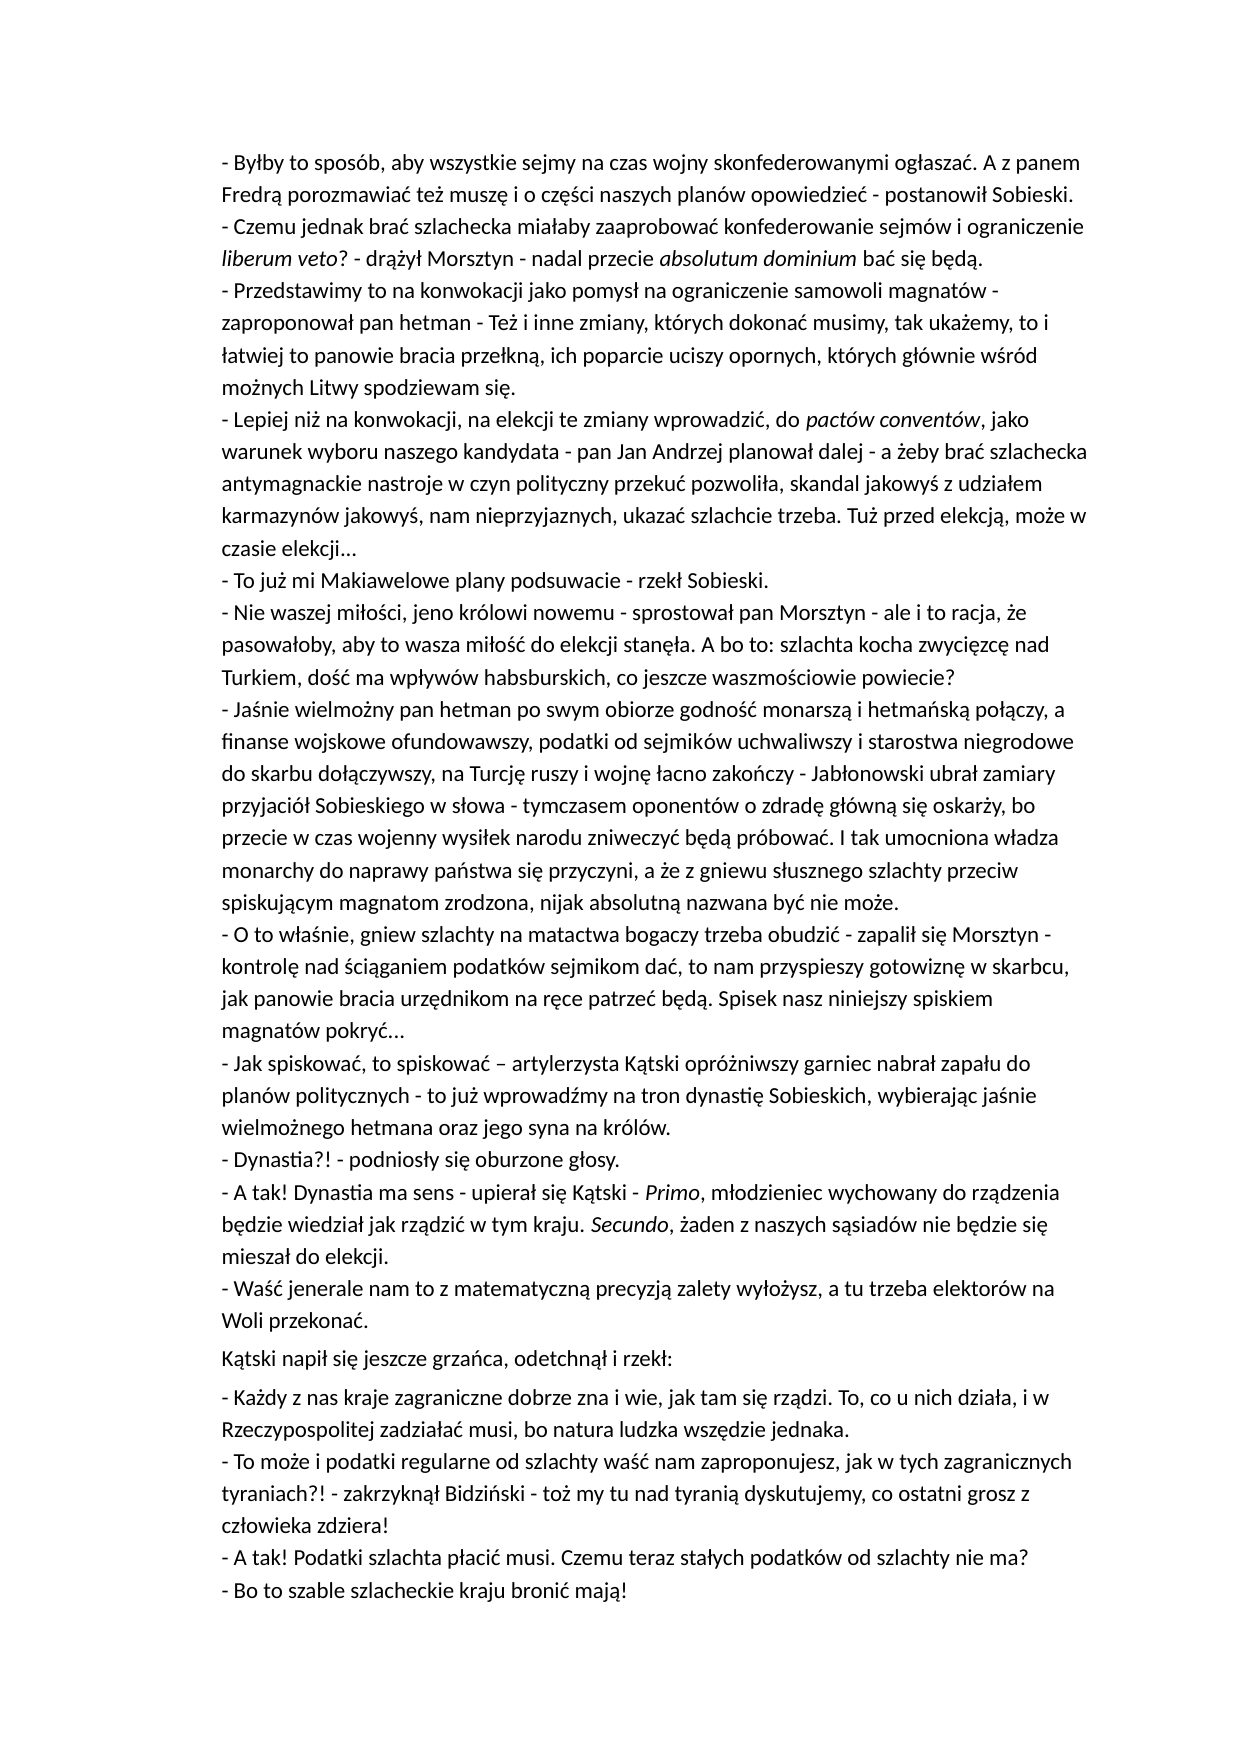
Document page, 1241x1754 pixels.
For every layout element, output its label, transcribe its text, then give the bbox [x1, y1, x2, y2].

text - Jak spiskować, to spiskować – artylerzysta Kątski opróżniwszy garniec nabrał zapału do planów politycznych - to już wprowadźmy na tron dynastię Sobieskich, wybierając jaśnie wielmożnego hetmana oraz jego syna na królów. [221, 1049, 1093, 1141]
text - Bo to szable szlacheckie kraju bronić mają! [221, 1576, 1093, 1604]
text - Byłby to sposób, aby wszystkie sejmy na czas wojny skonfederowanymi ogłaszać. A z panem Fredrą porozmawiać też muszę i o części naszych planów opowiedzieć - postanowił Sobieski. [221, 148, 1093, 208]
text - A tak! Dynastia ma sens - upierał się Kątski - Primo, młodzieniec wychowany do rządzenia będzie wiedział jak rządzić w tym kraju. Secundo, żaden z naszych sąsiadów nie będzie się mieszał do elekcji. [221, 1178, 1093, 1270]
text - Czemu jednak brać szlachecka miałaby zaaprobować konfederowanie sejmów i ograniczenie liberum veto? - drążył Morsztyn - nadal przecie absolutum dominium bać się będą. [221, 212, 1093, 272]
text - Lepiej niż na konwokacji, na elekcji te zmiany wprowadzić, do pactów conventów, jako warunek wyboru naszego kandydata - pan Jan Andrzej planował dalej - a żeby brać szlachecka antymagnackie nastroje w czyn polityczny przekuć pozwoliła, skandal jakowyś z udziałem karmazynów jakowyś, nam nieprzyjaznych, ukazać szlachcie trzeba. Tuż przed elekcją, może w czasie elekcji... [221, 405, 1093, 562]
text - O to właśnie, gniew szlachty na matactwa bogaczy trzeba obudzić - zapalił się Morsztyn - kontrolę nad ściąganiem podatków sejmikom dać, to nam przyspieszy gotowiznę w skarbcu, jak panowie bracia urzędnikom na ręce patrzeć będą. Spisek nasz niniejszy spiskiem magnatów pokryć... [221, 920, 1093, 1045]
text - Waść jenerale nam to z matematyczną precyzją zalety wyłożysz, a tu trzeba elektorów na Woli przekonać. [221, 1274, 1093, 1334]
text - To już mi Makiawelowe plany podsuwacie - rzekł Sobieski. [221, 566, 1093, 594]
text - Przedstawimy to na konwokacji jako pomysł na ograniczenie samowoli magnatów - zaproponował pan hetman - Też i inne zmiany, których dokonać musimy, tak ukażemy, to i łatwiej to panowie bracia przełkną, ich poparcie uciszy opornych, których głównie wśród możnych Litwy spodziewam się. [221, 276, 1093, 401]
text - Jaśnie wielmożny pan hetman po swym obiorze godność monarszą i hetmańską połączy, a finanse wojskowe ofundowawszy, podatki od sejmików uchwaliwszy i starostwa niegrodowe do skarbu dołączywszy, na Turcję ruszy i wojnę łacno zakończy - Jabłonowski ubrał zamiary przyjaciół Sobieskiego w słowa - tymczasem oponentów o zdradę główną się oskarży, bo przecie w czas wojenny wysiłek narodu zniweczyć będą próbować. I tak umocniona władza monarchy do naprawy państwa się przyczyni, a że z gniewu słusznego szlachty przeciw spiskującym magnatom zrodzona, nijak absolutną nazwana być nie może. [221, 695, 1093, 916]
text - Każdy z nas kraje zagraniczne dobrze zna i wie, jak tam się rządzi. To, co u nich działa, i w Rzeczypospolitej zadziałać musi, bo natura ludzka wszędzie jednaka. [221, 1383, 1093, 1443]
text - Nie waszej miłości, jeno królowi nowemu - sprostował pan Morsztyn - ale i to racja, że pasowałoby, aby to wasza miłość do elekcji stanęła. A bo to: szlachta kocha zwycięzcę nad Turkiem, dość ma wpływów habsburskich, co jeszcze waszmościowie powiecie? [221, 598, 1093, 691]
text - To może i podatki regularne od szlachty waść nam zaproponujesz, jak w tych zagranicznych tyraniach?! - zakrzyknął Bidziński - toż my tu nad tyranią dyskutujemy, co ostatni grosz z człowieka zdziera! [221, 1447, 1093, 1539]
text - Dynastia?! - podniosły się oburzone głosy. [221, 1145, 1093, 1173]
text - A tak! Podatki szlachta płacić musi. Czemu teraz stałych podatków od szlachty nie ma? [221, 1543, 1093, 1572]
text Kątski napił się jeszcze grzańca, odetchnął i rzekł: [148, 1344, 1093, 1372]
